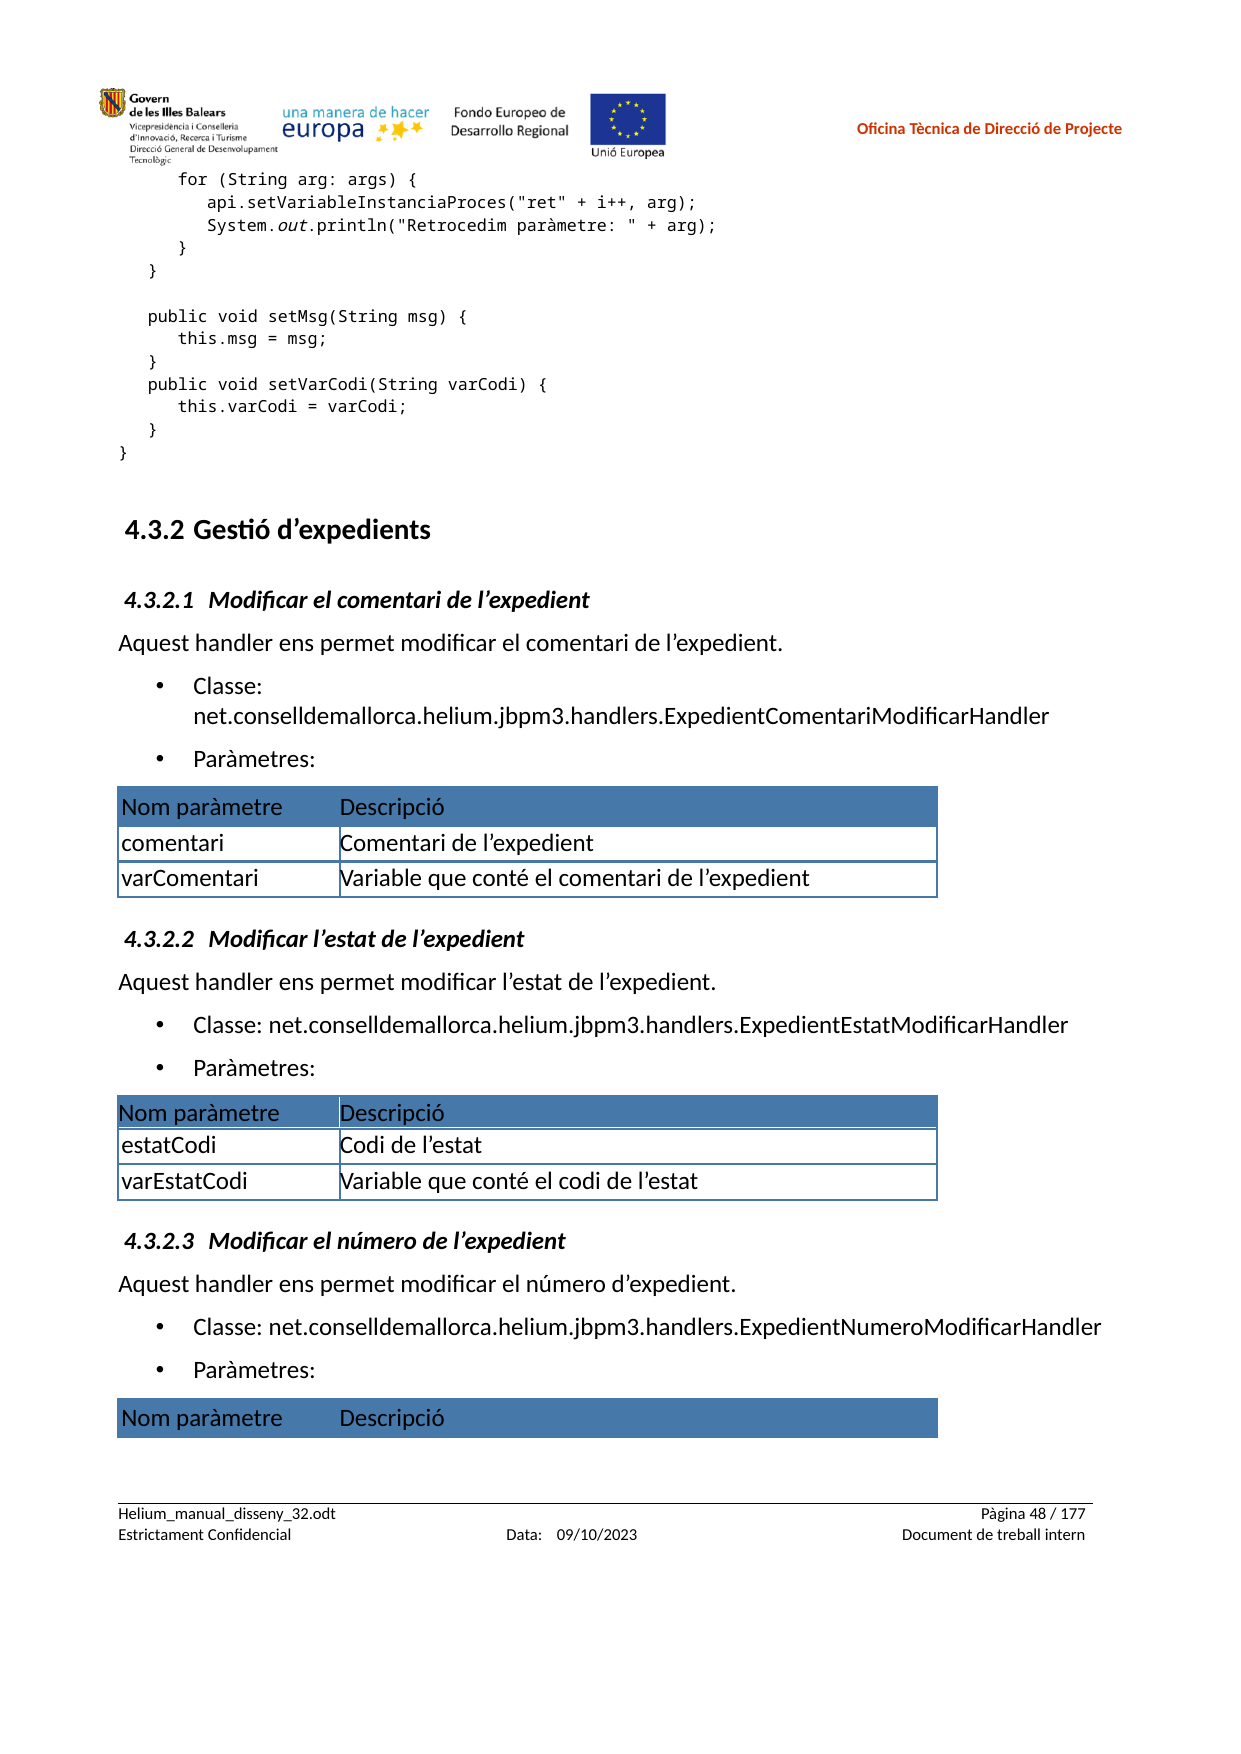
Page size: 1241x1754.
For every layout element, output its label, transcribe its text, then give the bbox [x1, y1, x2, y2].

table_cell Comentari de l’expedient [341, 827, 936, 860]
text } [118, 440, 1122, 463]
table_cell Variable que conté el comentari de l’expedient [341, 863, 936, 896]
list Paràmetres: [156, 1052, 1122, 1082]
list Classe: net.conselldemallorca.helium.jbpm3.handlers.ExpedientEstatModificarHandler [156, 1009, 1122, 1039]
text } [118, 259, 1122, 281]
text Aquest handler ens permet modificar l’estat de l’expedient. [118, 966, 1122, 996]
subtitle Modificar el número de l’expedient [118, 1226, 1122, 1256]
subtitle Modificar l’estat de l’expedient [118, 923, 1122, 953]
table_cell estatCodi [119, 1130, 339, 1163]
picture [99, 87, 668, 166]
table_cell comentari [119, 827, 339, 860]
table_cell varEstatCodi [119, 1165, 339, 1198]
text this.varCodi = varCodi; [118, 395, 1122, 418]
subtitle Gestió d’expedients [118, 511, 1122, 546]
text api.setVariableInstanciaProces("ret" + i++, arg); [118, 191, 1122, 213]
table_cell Variable que conté el codi de l’estat [341, 1165, 936, 1198]
text } [118, 236, 1122, 259]
text Aquest handler ens permet modificar el comentari de l’expedient. [118, 627, 1122, 657]
list Paràmetres: [156, 1354, 1122, 1385]
list Classe: net.conselldemallorca.helium.jbpm3.handlers.ExpedientComentariModificarHandler [156, 670, 1122, 731]
table_header Nom paràmetre [119, 1097, 339, 1127]
table_cell Codi de l’estat [341, 1130, 936, 1163]
table_header Descripció [341, 789, 936, 825]
table_header Nom paràmetre [119, 789, 339, 825]
text this.msg = msg; [118, 327, 1122, 349]
table_header Nom paràmetre [119, 1400, 338, 1436]
text public void setMsg(String msg) { [118, 304, 1122, 327]
text System.out.println("Retrocedim paràmetre: " + arg); [118, 213, 1122, 236]
subtitle Modificar el comentari de l’expedient [118, 584, 1122, 614]
text for (String arg: args) { [118, 168, 1122, 191]
text } [118, 349, 1122, 372]
table_header Descripció [340, 1400, 936, 1436]
text public void setVarCodi(String varCodi) { [118, 372, 1122, 395]
list Classe: net.conselldemallorca.helium.jbpm3.handlers.ExpedientNumeroModificarHandler [156, 1311, 1122, 1342]
table_header Descripció [340, 1097, 936, 1127]
text } [118, 418, 1122, 440]
text Aquest handler ens permet modificar el número d’expedient. [118, 1268, 1122, 1299]
list Paràmetres: [156, 743, 1122, 774]
table_cell varComentari [119, 863, 339, 896]
